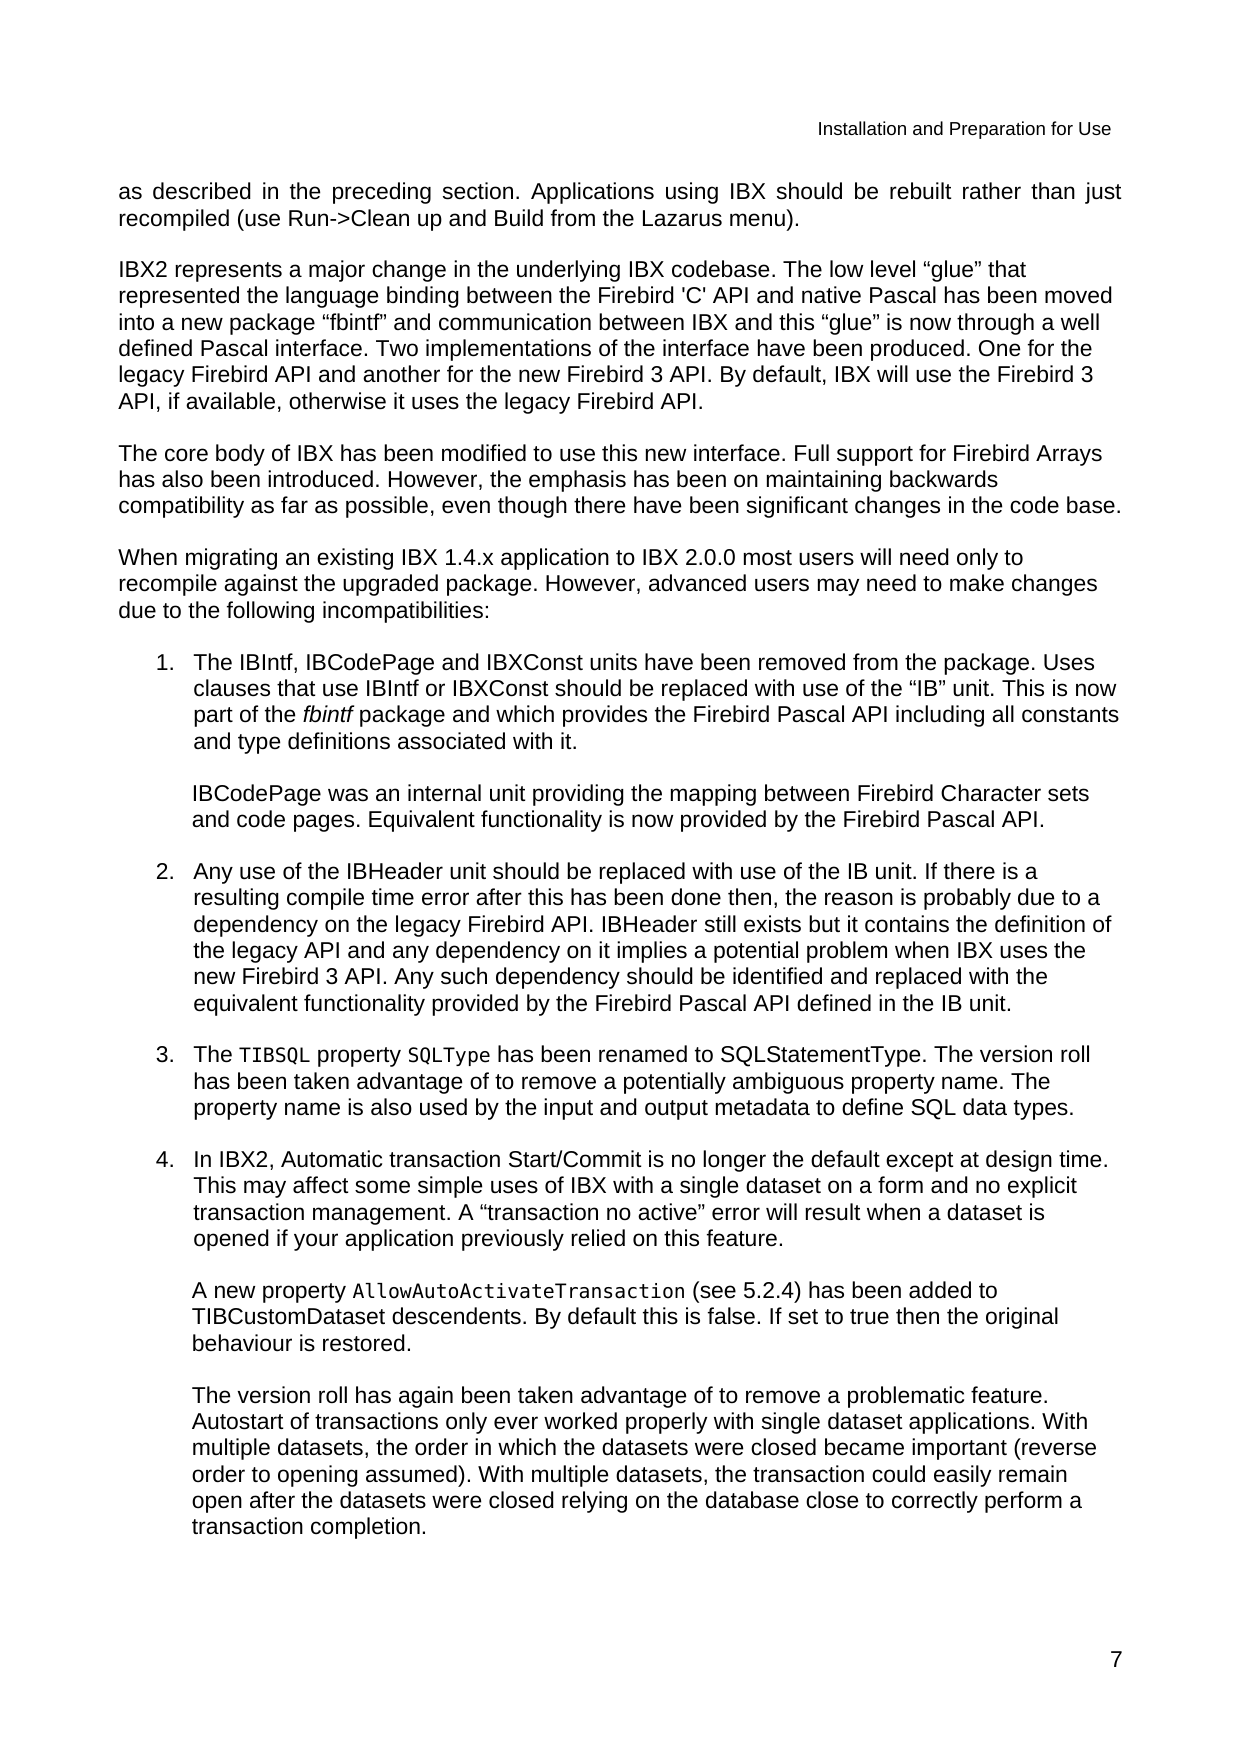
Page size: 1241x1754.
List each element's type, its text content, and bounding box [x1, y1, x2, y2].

list The IBIntf, IBCodePage and IBXConst units have been removed from the package. Uses clauses that use IBIntf or IBXConst should be replaced with use of the “IB” unit. This is now part of the fbintf package and which provides the Firebird Pascal API including all constants and type definitions associated with it. [156, 649, 1122, 754]
text IBCodePage was an internal unit providing the mapping between Firebird Character sets and code pages. Equivalent functionality is now provided by the Firebird Pascal API. [192, 779, 1122, 832]
list In IBX2, Automatic transaction Start/Commit is no longer the default except at design time. This may affect some simple uses of IBX with a single dataset on a form and no explicit transaction management. A “transaction no active” error will result when a dataset is opened if your application previously relied on this feature. [156, 1146, 1122, 1251]
text The version roll has again been taken advantage of to remove a problematic feature. Autostart of transactions only ever worked properly with single dataset applications. With multiple datasets, the order in which the datasets were closed became important (reverse order to opening assumed). With multiple datasets, the transaction could easily remain open after the datasets were closed relying on the database close to correctly perform a transaction completion. [192, 1382, 1122, 1540]
text The core body of IBX has been modified to use this new interface. Full support for Firebird Arrays has also been introduced. However, the emphasis has been on maintaining backwards compatibility as far as possible, even though there have been significant changes in the code base. [118, 439, 1122, 518]
list Any use of the IBHeader unit should be replaced with use of the IB unit. If there is a resulting compile time error after this has been done then, the reason is probably due to a dependency on the legacy Firebird API. IBHeader still exists but it contains the definition of the legacy API and any dependency on it implies a potential problem when IBX uses the new Firebird 3 API. Any such dependency should be identified and replaced with the equivalent functionality provided by the Firebird Pascal API defined in the IB unit. [156, 858, 1122, 1016]
text A new property AllowAutoActivateTransaction (see 5.2.4) has been added to TIBCustomDataset descendents. By default this is false. If set to true then the original behaviour is restored. [192, 1277, 1122, 1356]
list The TIBSQL property SQLType has been renamed to SQLStatementType. The version roll has been taken advantage of to remove a potentially ambiguous property name. The property name is also used by the input and output metadata to define SQL data types. [156, 1041, 1122, 1121]
text IBX2 represents a major change in the underlying IBX codebase. The low level “glue” that represented the language binding between the Firebird 'C' API and native Pascal has been moved into a new package “fbintf” and communication between IBX and this “glue” is now through a well defined Pascal interface. Two implementations of the interface have been produced. One for the legacy Firebird API and another for the new Firebird 3 API. By default, IBX will use the Firebird 3 API, if available, otherwise it uses the legacy Firebird API. [118, 256, 1122, 414]
text as described in the preceding section. Applications using IBX should be rebuilt rather than just recompiled (use Run->Clean up and Build from the Lazarus menu). [118, 178, 1122, 231]
text When migrating an existing IBX 1.4.x application to IBX 2.0.0 most users will need only to recompile against the upgraded package. However, advanced users may need to make changes due to the following incompatibilities: [118, 544, 1122, 623]
